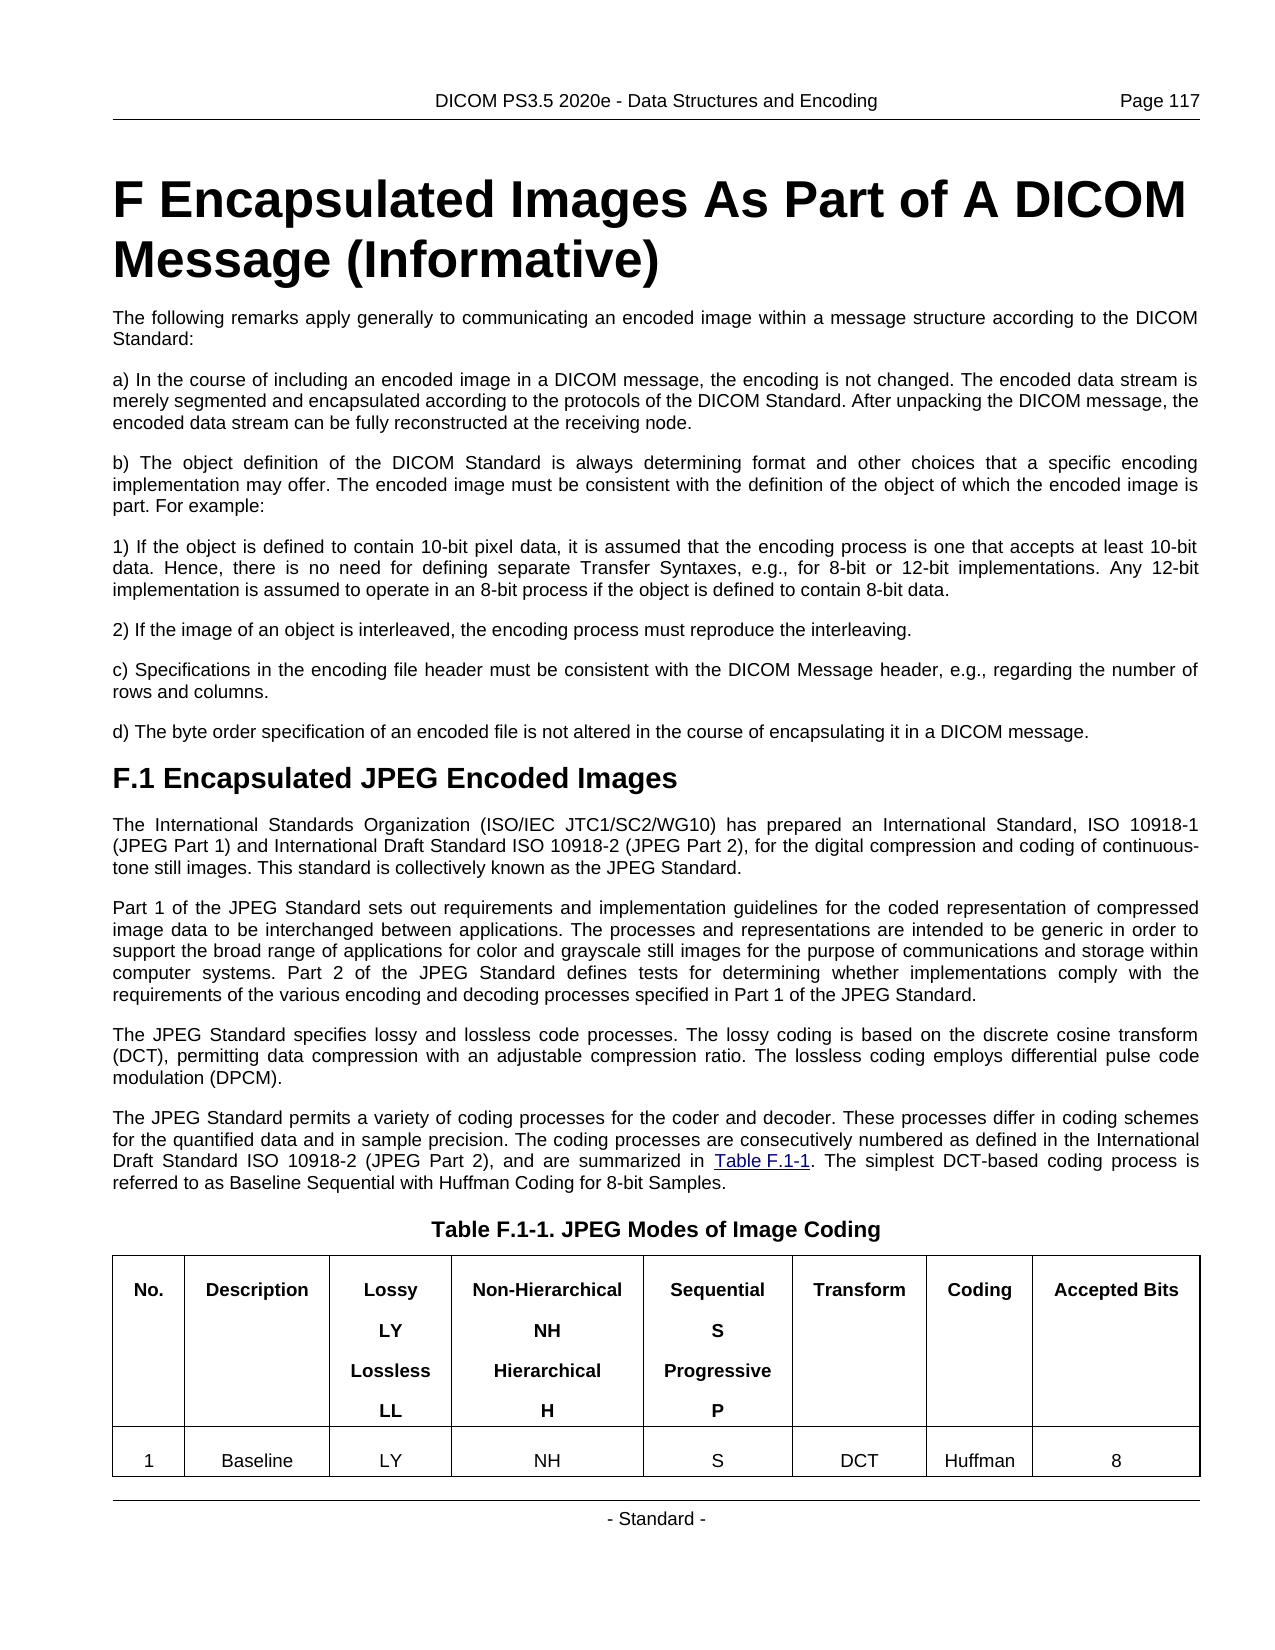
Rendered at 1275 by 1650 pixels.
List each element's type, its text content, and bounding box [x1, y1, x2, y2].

table_header Accepted Bits [1033, 1256, 1199, 1426]
text Part 1 of the JPEG Standard sets out requirements and implementation guidelines for the coded representation of compressed image data to be interchanged between applications. The processes and representations are intended to be generic in order to support the broad range of applications for color and grayscale still images for the purpose of communications and storage within computer systems. Part 2 of the JPEG Standard defines tests for determining whether implementations comply with the requirements of the various encoding and decoding processes specified in Part 1 of the JPEG Standard. [112, 897, 1200, 1005]
text F.1 Encapsulated JPEG Encoded Images [112, 761, 1200, 795]
text F Encapsulated Images As Part of A DICOM Message (Informative) [112, 169, 1200, 288]
table_header No. [113, 1256, 184, 1426]
table_header Transform [793, 1256, 926, 1426]
text c) Specifications in the encoding file header must be consistent with the DICOM Message header, e.g., regarding the number of rows and columns. [112, 659, 1200, 702]
text 1) If the object is defined to contain 10-bit pixel data, it is assumed that the encoding process is one that accepts at least 10-bit data. Hence, there is no need for defining separate Transfer Syntaxes, e.g., for 8-bit or 12-bit implementations. Any 12-bit implementation is assumed to operate in an 8-bit process if the object is defined to contain 8-bit data. [112, 535, 1200, 600]
text d) The byte order specification of an encoded file is not altered in the course of encapsulating it in a DICOM message. [112, 721, 1200, 743]
table_cell S [644, 1427, 792, 1476]
table_cell LY [330, 1427, 451, 1476]
table_header Lossy LY Lossless LL [330, 1256, 451, 1426]
table_cell 8 [1033, 1427, 1199, 1476]
text The JPEG Standard specifies lossy and lossless code processes. The lossy coding is based on the discrete cosine transform (DCT), permitting data compression with an adjustable compression ratio. The lossless coding employs differential pulse code modulation (DPCM). [112, 1024, 1200, 1088]
text Table F.1-1. JPEG Modes of Image Coding [112, 1216, 1200, 1242]
table_cell 1 [113, 1427, 184, 1476]
table_cell DCT [793, 1427, 926, 1476]
text The International Standards Organization (ISO/IEC JTC1/SC2/WG10) has prepared an International Standard, ISO 10918-1 (JPEG Part 1) and International Draft Standard ISO 10918-2 (JPEG Part 2), for the digital compression and coding of continuous-tone still images. This standard is collectively known as the JPEG Standard. [112, 814, 1200, 878]
text 2) If the image of an object is interleaved, the encoding process must reproduce the interleaving. [112, 619, 1200, 640]
text The JPEG Standard permits a variety of coding processes for the coder and decoder. These processes differ in coding schemes for the quantified data and in sample precision. The coding processes are consecutively numbered as defined in the International Draft Standard ISO 10918-2 (JPEG Part 2), and are summarized in Table F.1-1. The simplest DCT-based coding process is referred to as Baseline Sequential with Huffman Coding for 8-bit Samples. [112, 1107, 1200, 1193]
table_header Coding [927, 1256, 1032, 1426]
table_cell Huffman [927, 1427, 1032, 1476]
table_cell NH [452, 1427, 643, 1476]
table_header Non-Hierarchical NH Hierarchical H [452, 1256, 643, 1426]
text The following remarks apply generally to communicating an encoded image within a message structure according to the DICOM Standard: [112, 307, 1200, 350]
table_header Sequential S Progressive P [644, 1256, 792, 1426]
table_cell Baseline [185, 1427, 329, 1476]
text b) The object definition of the DICOM Standard is always determining format and other choices that a specific encoding implementation may offer. The encoded image must be consistent with the definition of the object of which the encoded image is part. For example: [112, 452, 1200, 517]
text a) In the course of including an encoded image in a DICOM message, the encoding is not changed. The encoded data stream is merely segmented and encapsulated according to the protocols of the DICOM Standard. After unpacking the DICOM message, the encoded data stream can be fully reconstructed at the receiving node. [112, 368, 1200, 433]
table_header Description [185, 1256, 329, 1426]
